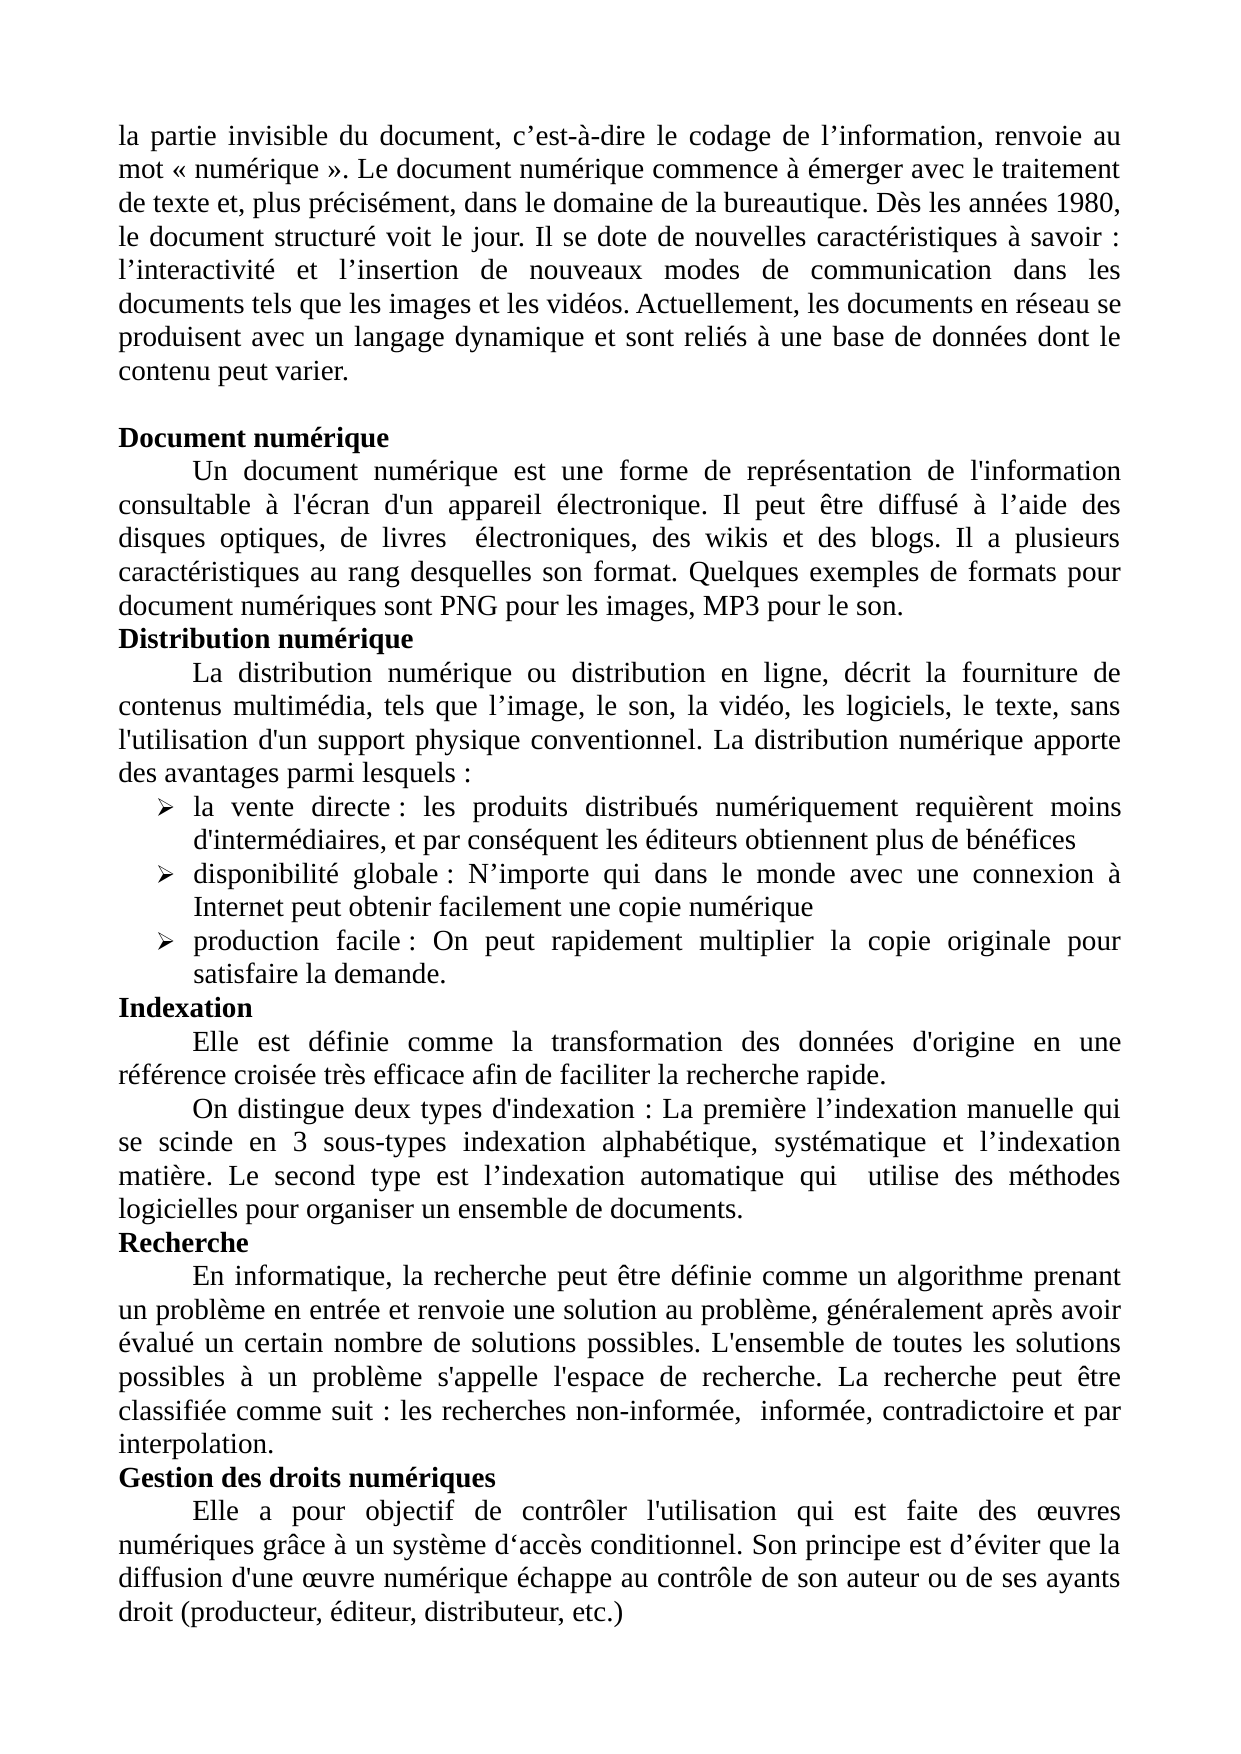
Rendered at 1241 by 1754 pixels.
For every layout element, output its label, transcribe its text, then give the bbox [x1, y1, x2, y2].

text La distribution numérique ou distribution en ligne, décrit la fourniture de contenus multimédia, tels que l’image, le son, la vidéo, les logiciels, le texte, sans l'utilisation d'un support physique conventionnel. La distribution numérique apporte des avantages parmi lesquels : [118, 655, 1122, 789]
text On distingue deux types d'indexation : La première l’indexation manuelle qui se scinde en 3 sous-types indexation alphabétique, systématique et l’indexation matière. Le second type est l’indexation automatique qui utilise des méthodes logicielles pour organiser un ensemble de documents. [118, 1091, 1122, 1225]
text Recherche [118, 1225, 1122, 1258]
text Indexation [118, 990, 1122, 1024]
text Gestion des droits numériques [118, 1460, 1122, 1493]
text Elle a pour objectif de contrôler l'utilisation qui est faite des œuvres numériques grâce à un système d‘accès conditionnel. Son principe est d’éviter que la diffusion d'une œuvre numérique échappe au contrôle de son auteur ou de ses ayants droit (producteur, éditeur, distributeur, etc.) [118, 1493, 1122, 1627]
list production facile : On peut rapidement multiplier la copie originale pour satisfaire la demande. [156, 923, 1122, 990]
text Document numérique [118, 420, 1122, 453]
list la vente directe : les produits distribués numériquement requièrent moins d'intermédiaires, et par conséquent les éditeurs obtiennent plus de bénéfices [156, 789, 1122, 856]
text En informatique, la recherche peut être définie comme un algorithme prenant un problème en entrée et renvoie une solution au problème, généralement après avoir évalué un certain nombre de solutions possibles. L'ensemble de toutes les solutions possibles à un problème s'appelle l'espace de recherche. La recherche peut être classifiée comme suit : les recherches non-informée, informée, contradictoire et par interpolation. [118, 1258, 1122, 1460]
list disponibilité globale : N’importe qui dans le monde avec une connexion à Internet peut obtenir facilement une copie numérique [156, 856, 1122, 923]
text Distribution numérique [118, 621, 1122, 655]
text Un document numérique est une forme de représentation de l'information consultable à l'écran d'un appareil électronique. Il peut être diffusé à l’aide des disques optiques, de livres électroniques, des wikis et des blogs. Il a plusieurs caractéristiques au rang desquelles son format. Quelques exemples de formats pour document numériques sont PNG pour les images, MP3 pour le son. [118, 453, 1122, 621]
text la partie invisible du document, c’est-à-dire le codage de l’information, renvoie au mot « numérique ». Le document numérique commence à émerger avec le traitement de texte et, plus précisément, dans le domaine de la bureautique. Dès les années 1980, le document structuré voit le jour. Il se dote de nouvelles caractéristiques à savoir : l’interactivité et l’insertion de nouveaux modes de communication dans les documents tels que les images et les vidéos. Actuellement, les documents en réseau se produisent avec un langage dynamique et sont reliés à une base de données dont le contenu peut varier. [118, 118, 1122, 386]
text Elle est définie comme la transformation des données d'origine en une référence croisée très efficace afin de faciliter la recherche rapide. [118, 1024, 1122, 1091]
